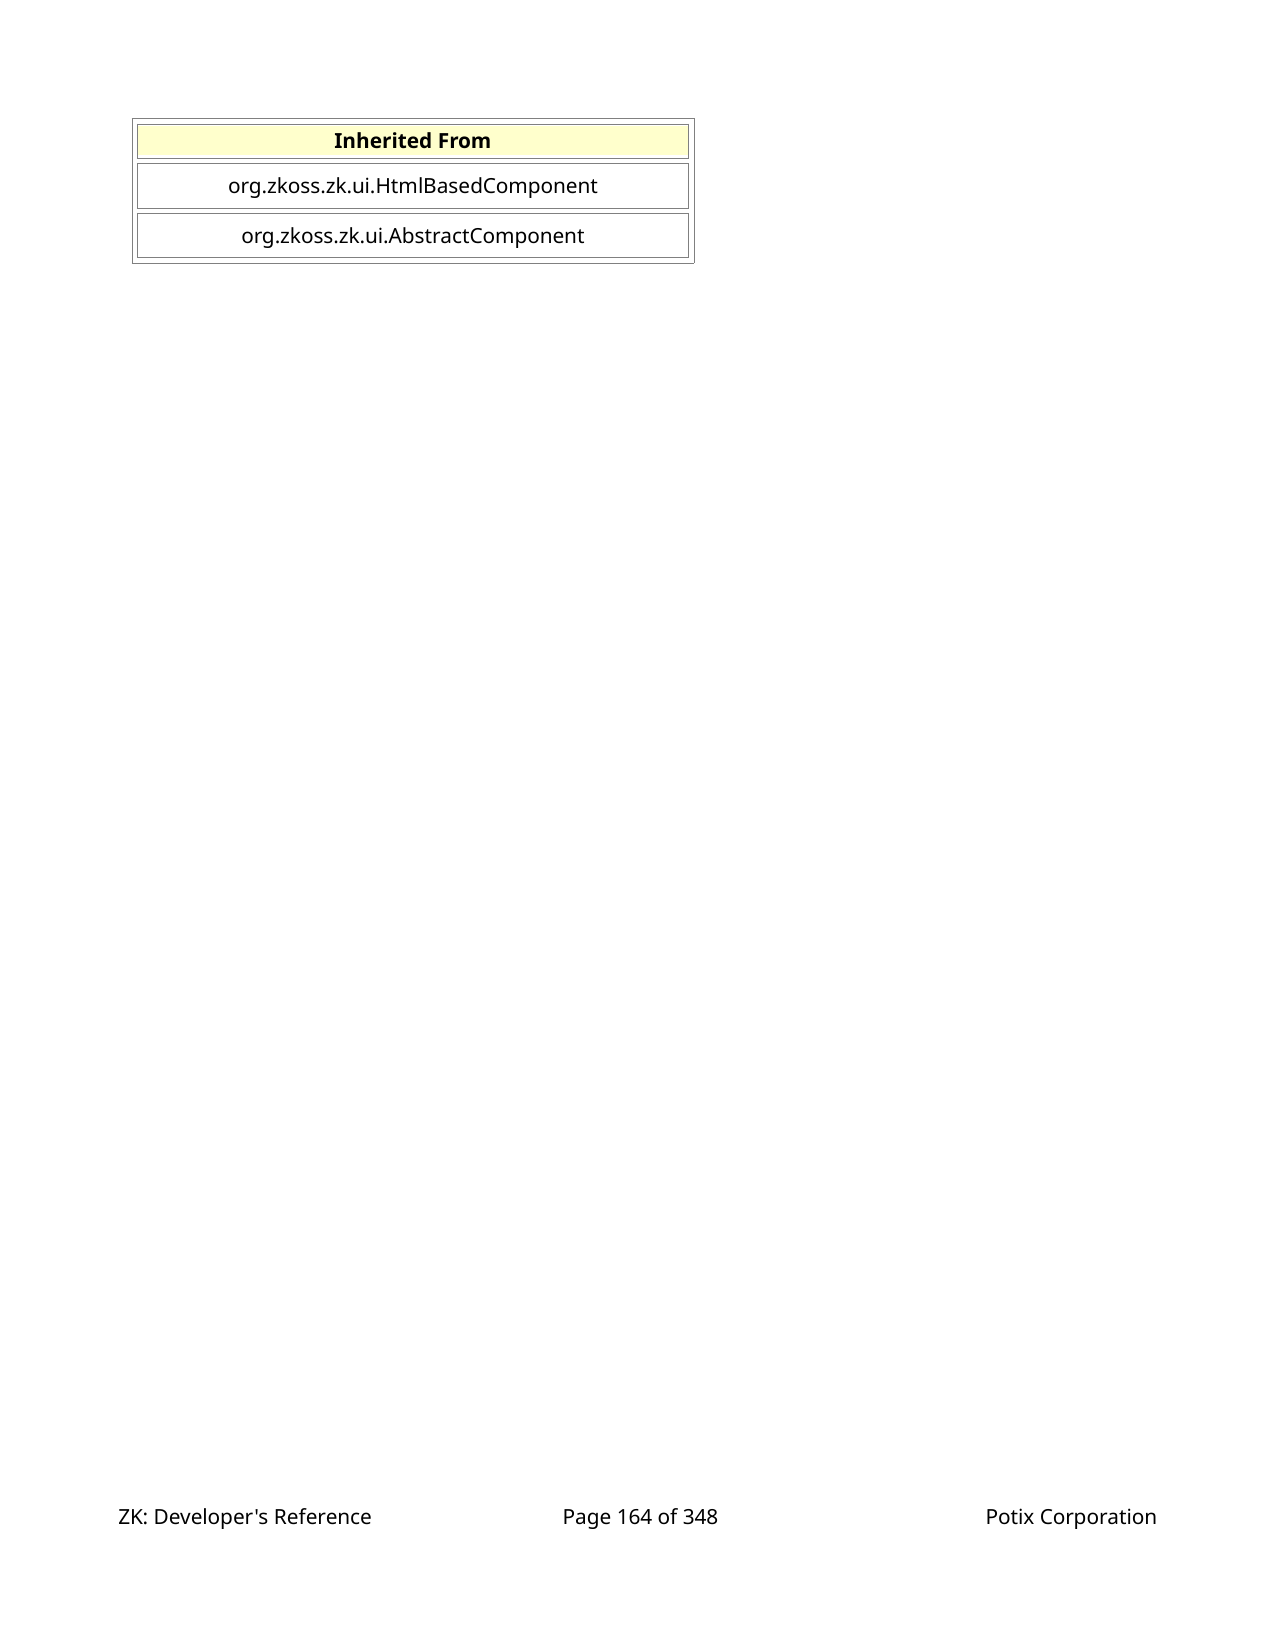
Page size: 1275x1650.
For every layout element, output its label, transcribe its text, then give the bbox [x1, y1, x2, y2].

table_cell org.zkoss.zk.ui.HtmlBasedComponent [134, 158, 691, 207]
table_header Inherited From [134, 119, 691, 158]
table_cell org.zkoss.zk.ui.AbstractComponent [134, 208, 691, 257]
